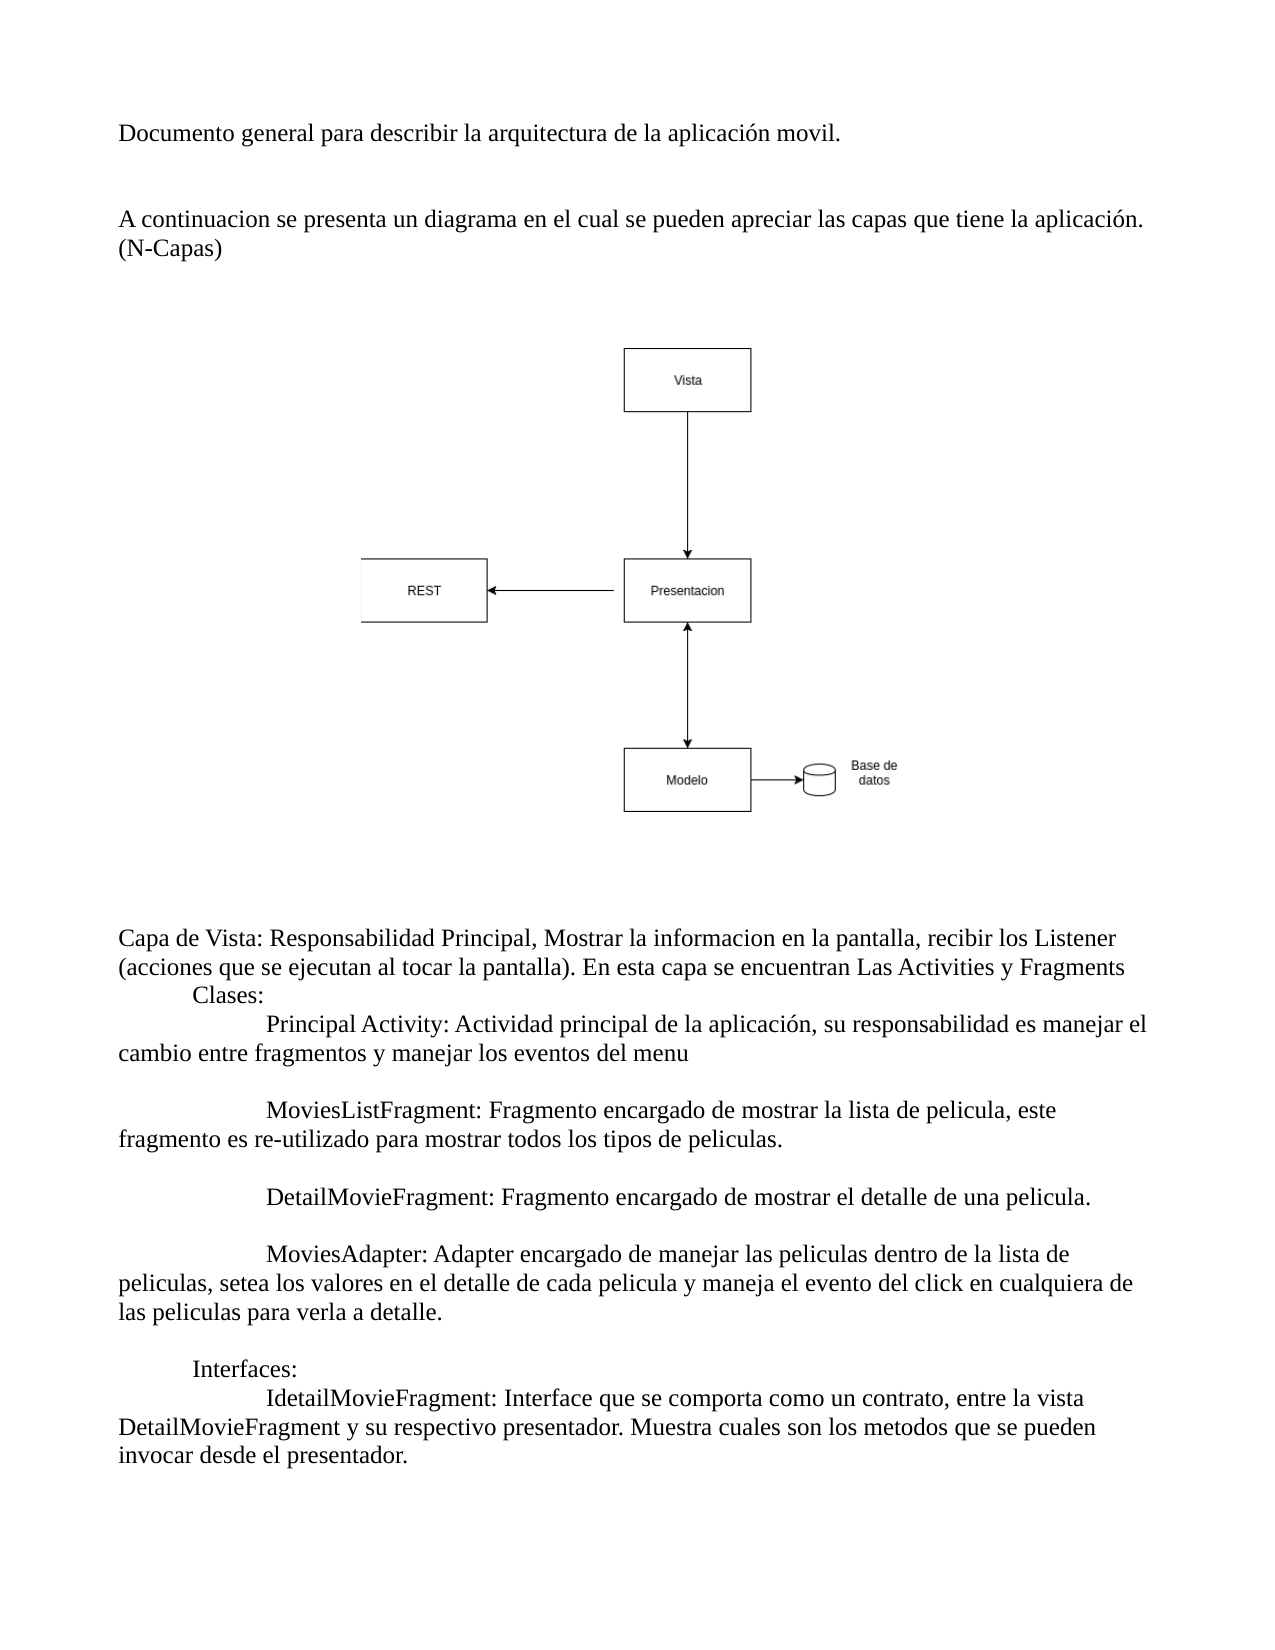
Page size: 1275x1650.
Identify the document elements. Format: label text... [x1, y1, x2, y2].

text Capa de Vista: Responsabilidad Principal, Mostrar la informacion en la pantalla, recibir los Listener (acciones que se ejecutan al tocar la pantalla). En esta capa se encuentran Las Activities y Fragments [118, 923, 1157, 981]
text DetailMovieFragment: Fragmento encargado de mostrar el detalle de una pelicula. [118, 1182, 1157, 1211]
text IdetailMovieFragment: Interface que se comporta como un contrato, entre la vista DetailMovieFragment y su respectivo presentador. Muestra cuales son los metodos que se pueden invocar desde el presentador. [118, 1383, 1157, 1469]
text MoviesListFragment: Fragmento encargado de mostrar la lista de pelicula, este fragmento es re-utilizado para mostrar todos los tipos de peliculas. [118, 1096, 1157, 1153]
text A continuacion se presenta un diagrama en el cual se pueden apreciar las capas que tiene la aplicación. (N-Capas) [118, 204, 1157, 262]
text MoviesAdapter: Adapter encargado de manejar las peliculas dentro de la lista de peliculas, setea los valores en el detalle de cada pelicula y maneja el evento del click en cualquiera de las peliculas para verla a detalle. [118, 1239, 1157, 1326]
text Clases: Principal Activity: Actividad principal de la aplicación, su responsabilidad es manejar el cambio entre fragmentos y manejar los eventos del menu [118, 981, 1157, 1067]
text Documento general para describir la arquitectura de la aplicación movil. [118, 118, 1157, 147]
text Interfaces: [118, 1354, 1157, 1383]
